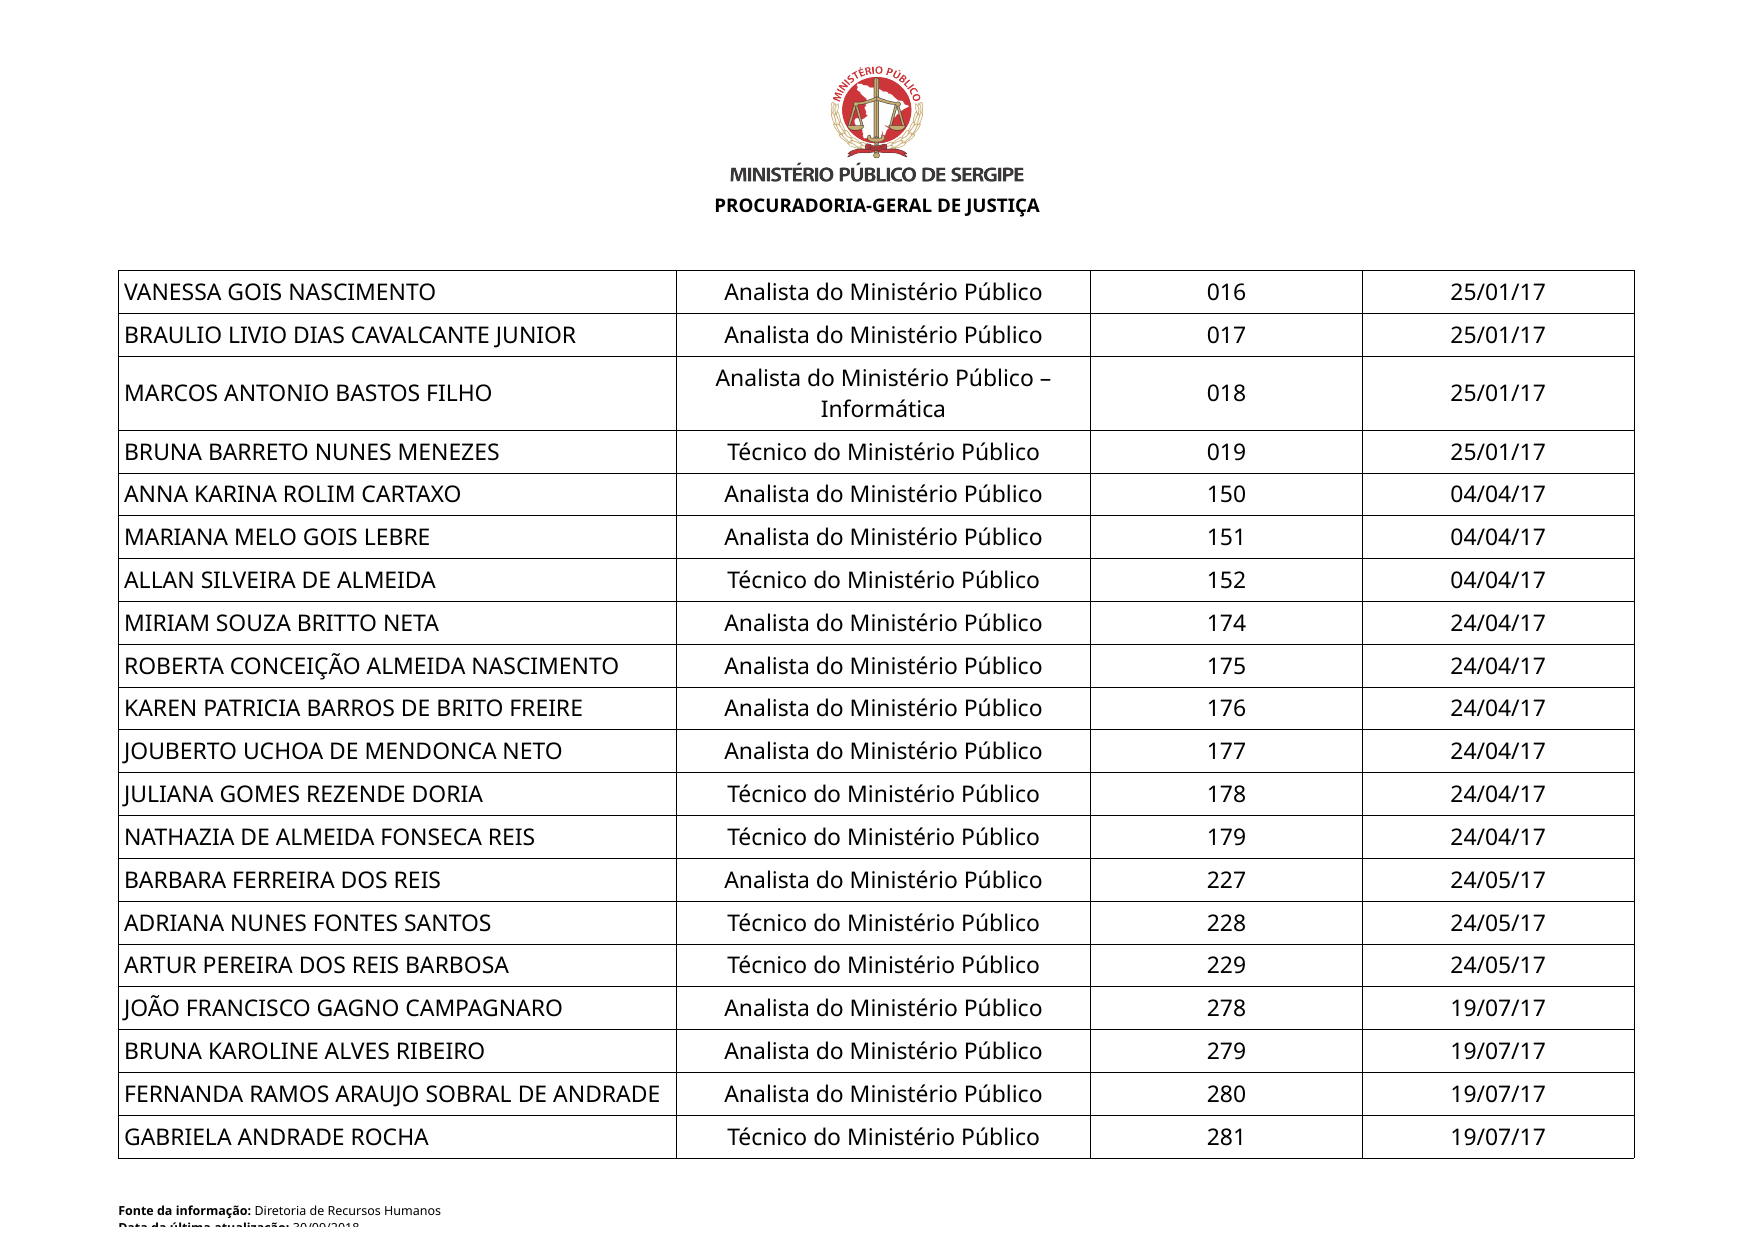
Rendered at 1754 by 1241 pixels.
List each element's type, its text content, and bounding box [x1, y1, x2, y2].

table_cell Analista do Ministério Público [677, 271, 1090, 313]
table_cell JOÃO FRANCISCO GAGNO CAMPAGNARO [119, 987, 676, 1029]
table_cell 017 [1091, 314, 1362, 356]
table_cell 25/01/17 [1363, 271, 1634, 313]
table_cell 24/04/17 [1363, 602, 1634, 644]
table_cell Analista do Ministério Público [677, 645, 1090, 687]
table_cell 227 [1091, 859, 1362, 901]
table_cell Analista do Ministério Público [677, 1073, 1090, 1115]
table_cell 04/04/17 [1363, 474, 1634, 515]
table_cell ALLAN SILVEIRA DE ALMEIDA [119, 559, 676, 601]
table_cell 280 [1091, 1073, 1362, 1115]
table_cell Técnico do Ministério Público [677, 1116, 1090, 1157]
table_cell 019 [1091, 431, 1362, 472]
table_cell VANESSA GOIS NASCIMENTO [119, 271, 676, 313]
table_cell JOUBERTO UCHOA DE MENDONCA NETO [119, 730, 676, 772]
table_cell MIRIAM SOUZA BRITTO NETA [119, 602, 676, 644]
table_cell Técnico do Ministério Público [677, 816, 1090, 858]
table_cell 174 [1091, 602, 1362, 644]
table_cell 19/07/17 [1363, 1073, 1634, 1115]
table_cell 24/04/17 [1363, 816, 1634, 858]
table_cell 278 [1091, 987, 1362, 1029]
table_cell 179 [1091, 816, 1362, 858]
picture [730, 66, 1024, 185]
table_cell Analista do Ministério Público [677, 987, 1090, 1029]
table_cell Analista do Ministério Público [677, 602, 1090, 644]
table_cell BRUNA KAROLINE ALVES RIBEIRO [119, 1030, 676, 1072]
table_cell 24/05/17 [1363, 945, 1634, 986]
table_cell 25/01/17 [1363, 431, 1634, 472]
table_cell 25/01/17 [1363, 357, 1634, 430]
table_cell KAREN PATRICIA BARROS DE BRITO FREIRE [119, 688, 676, 729]
table_cell Analista do Ministério Público [677, 859, 1090, 901]
table_cell Analista do Ministério Público [677, 730, 1090, 772]
table_cell ARTUR PEREIRA DOS REIS BARBOSA [119, 945, 676, 986]
table_cell FERNANDA RAMOS ARAUJO SOBRAL DE ANDRADE [119, 1073, 676, 1115]
table_cell 228 [1091, 902, 1362, 943]
table_cell 25/01/17 [1363, 314, 1634, 356]
table_cell Técnico do Ministério Público [677, 773, 1090, 815]
table_cell MARCOS ANTONIO BASTOS FILHO [119, 357, 676, 430]
table_cell 19/07/17 [1363, 1116, 1634, 1157]
table_cell Analista do Ministério Público [677, 516, 1090, 558]
table_cell Técnico do Ministério Público [677, 902, 1090, 943]
table_cell 178 [1091, 773, 1362, 815]
table_cell ROBERTA CONCEIÇÃO ALMEIDA NASCIMENTO [119, 645, 676, 687]
table_cell Técnico do Ministério Público [677, 559, 1090, 601]
table_cell 04/04/17 [1363, 516, 1634, 558]
table_cell 24/04/17 [1363, 688, 1634, 729]
table_cell 24/05/17 [1363, 902, 1634, 943]
table_cell 229 [1091, 945, 1362, 986]
table_cell 04/04/17 [1363, 559, 1634, 601]
table_cell 19/07/17 [1363, 1030, 1634, 1072]
table_cell MARIANA MELO GOIS LEBRE [119, 516, 676, 558]
table_cell 176 [1091, 688, 1362, 729]
table_cell 175 [1091, 645, 1362, 687]
table_cell 152 [1091, 559, 1362, 601]
table_cell 24/04/17 [1363, 730, 1634, 772]
table_cell 016 [1091, 271, 1362, 313]
table_cell GABRIELA ANDRADE ROCHA [119, 1116, 676, 1157]
table_cell 177 [1091, 730, 1362, 772]
table_cell BRAULIO LIVIO DIAS CAVALCANTE JUNIOR [119, 314, 676, 356]
table_cell Técnico do Ministério Público [677, 945, 1090, 986]
table_cell JULIANA GOMES REZENDE DORIA [119, 773, 676, 815]
table_cell 151 [1091, 516, 1362, 558]
table_cell Analista do Ministério Público [677, 1030, 1090, 1072]
table_cell 150 [1091, 474, 1362, 515]
table_cell Analista do Ministério Público [677, 688, 1090, 729]
table_cell Analista do Ministério Público – Informática [677, 357, 1090, 430]
table_cell Analista do Ministério Público [677, 314, 1090, 356]
table_cell 19/07/17 [1363, 987, 1634, 1029]
table_cell 279 [1091, 1030, 1362, 1072]
table_cell BARBARA FERREIRA DOS REIS [119, 859, 676, 901]
table_cell BRUNA BARRETO NUNES MENEZES [119, 431, 676, 472]
table_cell 281 [1091, 1116, 1362, 1157]
table_cell ANNA KARINA ROLIM CARTAXO [119, 474, 676, 515]
table_cell 24/04/17 [1363, 645, 1634, 687]
table_cell Técnico do Ministério Público [677, 431, 1090, 472]
table_cell Analista do Ministério Público [677, 474, 1090, 515]
table_cell 24/05/17 [1363, 859, 1634, 901]
table_cell 24/04/17 [1363, 773, 1634, 815]
table_cell ADRIANA NUNES FONTES SANTOS [119, 902, 676, 943]
table_cell NATHAZIA DE ALMEIDA FONSECA REIS [119, 816, 676, 858]
table_cell 018 [1091, 357, 1362, 430]
